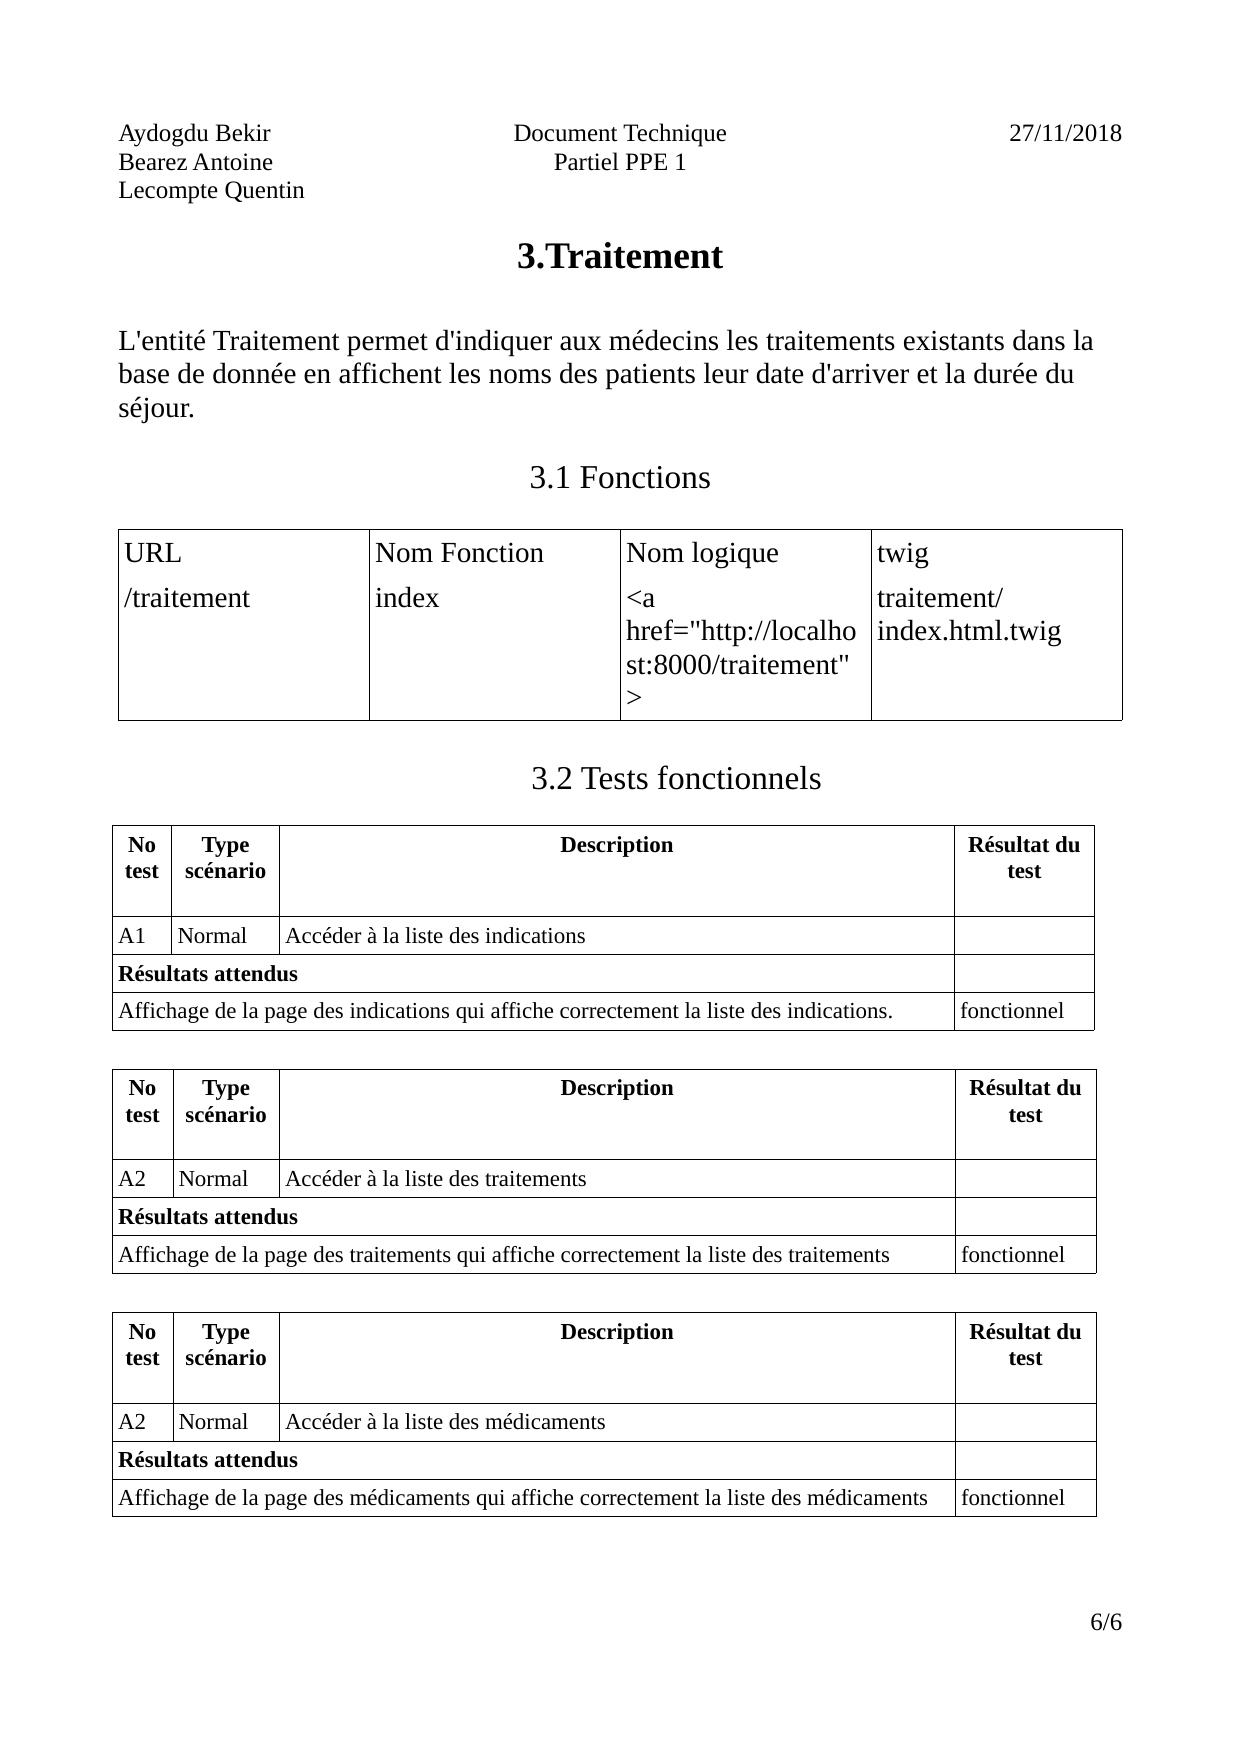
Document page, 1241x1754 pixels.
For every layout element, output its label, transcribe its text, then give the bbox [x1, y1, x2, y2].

table_header No test [113, 826, 171, 916]
table_cell <a href="http://localhost:8000/traitement"> [621, 574, 871, 720]
table_cell Normal [174, 1160, 279, 1197]
table_cell Affichage de la page des indications qui affiche correctement la liste des indications. [113, 993, 954, 1030]
table_cell [955, 955, 1094, 992]
table_header Nom logique [621, 530, 871, 574]
table_header Description [280, 1313, 955, 1403]
table_cell Affichage de la page des médicaments qui affiche correctement la liste des médicaments [113, 1480, 955, 1516]
table_cell index [370, 574, 620, 720]
table_cell fonctionnel [956, 1480, 1096, 1516]
table_cell [955, 917, 1094, 954]
table_header No test [113, 1070, 173, 1159]
table_cell /traitement [119, 574, 369, 720]
table_header Type scénario [174, 1313, 279, 1403]
table_header URL [119, 530, 369, 574]
text 3.Traitement [118, 234, 1122, 277]
table_cell Résultats attendus [113, 1442, 955, 1478]
table_cell [956, 1404, 1096, 1441]
text L'entité Traitement permet d'indiquer aux médecins les traitements existants dans la base de donnée en affichent les noms des patients leur date d'arriver et la durée du séjour. [118, 323, 1122, 424]
table_cell A2 [113, 1160, 173, 1197]
table_cell fonctionnel [955, 993, 1094, 1030]
table_cell Résultats attendus [113, 1198, 955, 1235]
list 3.2 Tests fonctionnels [193, 758, 1122, 797]
table_header twig [872, 530, 1122, 574]
table_cell [956, 1198, 1096, 1235]
table_cell traitement/index.html.twig [872, 574, 1122, 720]
table_cell [956, 1442, 1096, 1478]
table_cell A1 [113, 917, 171, 954]
table_header Type scénario [172, 826, 279, 916]
table_cell Normal [174, 1404, 279, 1441]
table_header Description [280, 1070, 955, 1159]
table_cell Accéder à la liste des traitements [280, 1160, 955, 1197]
table_cell Accéder à la liste des indications [280, 917, 954, 954]
table_header Résultat du test [956, 1070, 1096, 1159]
table_cell Accéder à la liste des médicaments [280, 1404, 955, 1441]
table_header Description [280, 826, 954, 916]
table_cell A2 [113, 1404, 173, 1441]
table_cell [956, 1160, 1096, 1197]
table_header Résultat du test [956, 1313, 1096, 1403]
table_header Nom Fonction [370, 530, 620, 574]
table_cell Normal [172, 917, 279, 954]
text 3.1 Fonctions [118, 457, 1122, 496]
table_header Type scénario [174, 1070, 279, 1159]
table_cell fonctionnel [956, 1236, 1096, 1273]
table_cell Affichage de la page des traitements qui affiche correctement la liste des traitements [113, 1236, 955, 1273]
table_header No test [113, 1313, 173, 1403]
table_cell Résultats attendus [113, 955, 954, 992]
table_header Résultat du test [955, 826, 1094, 916]
